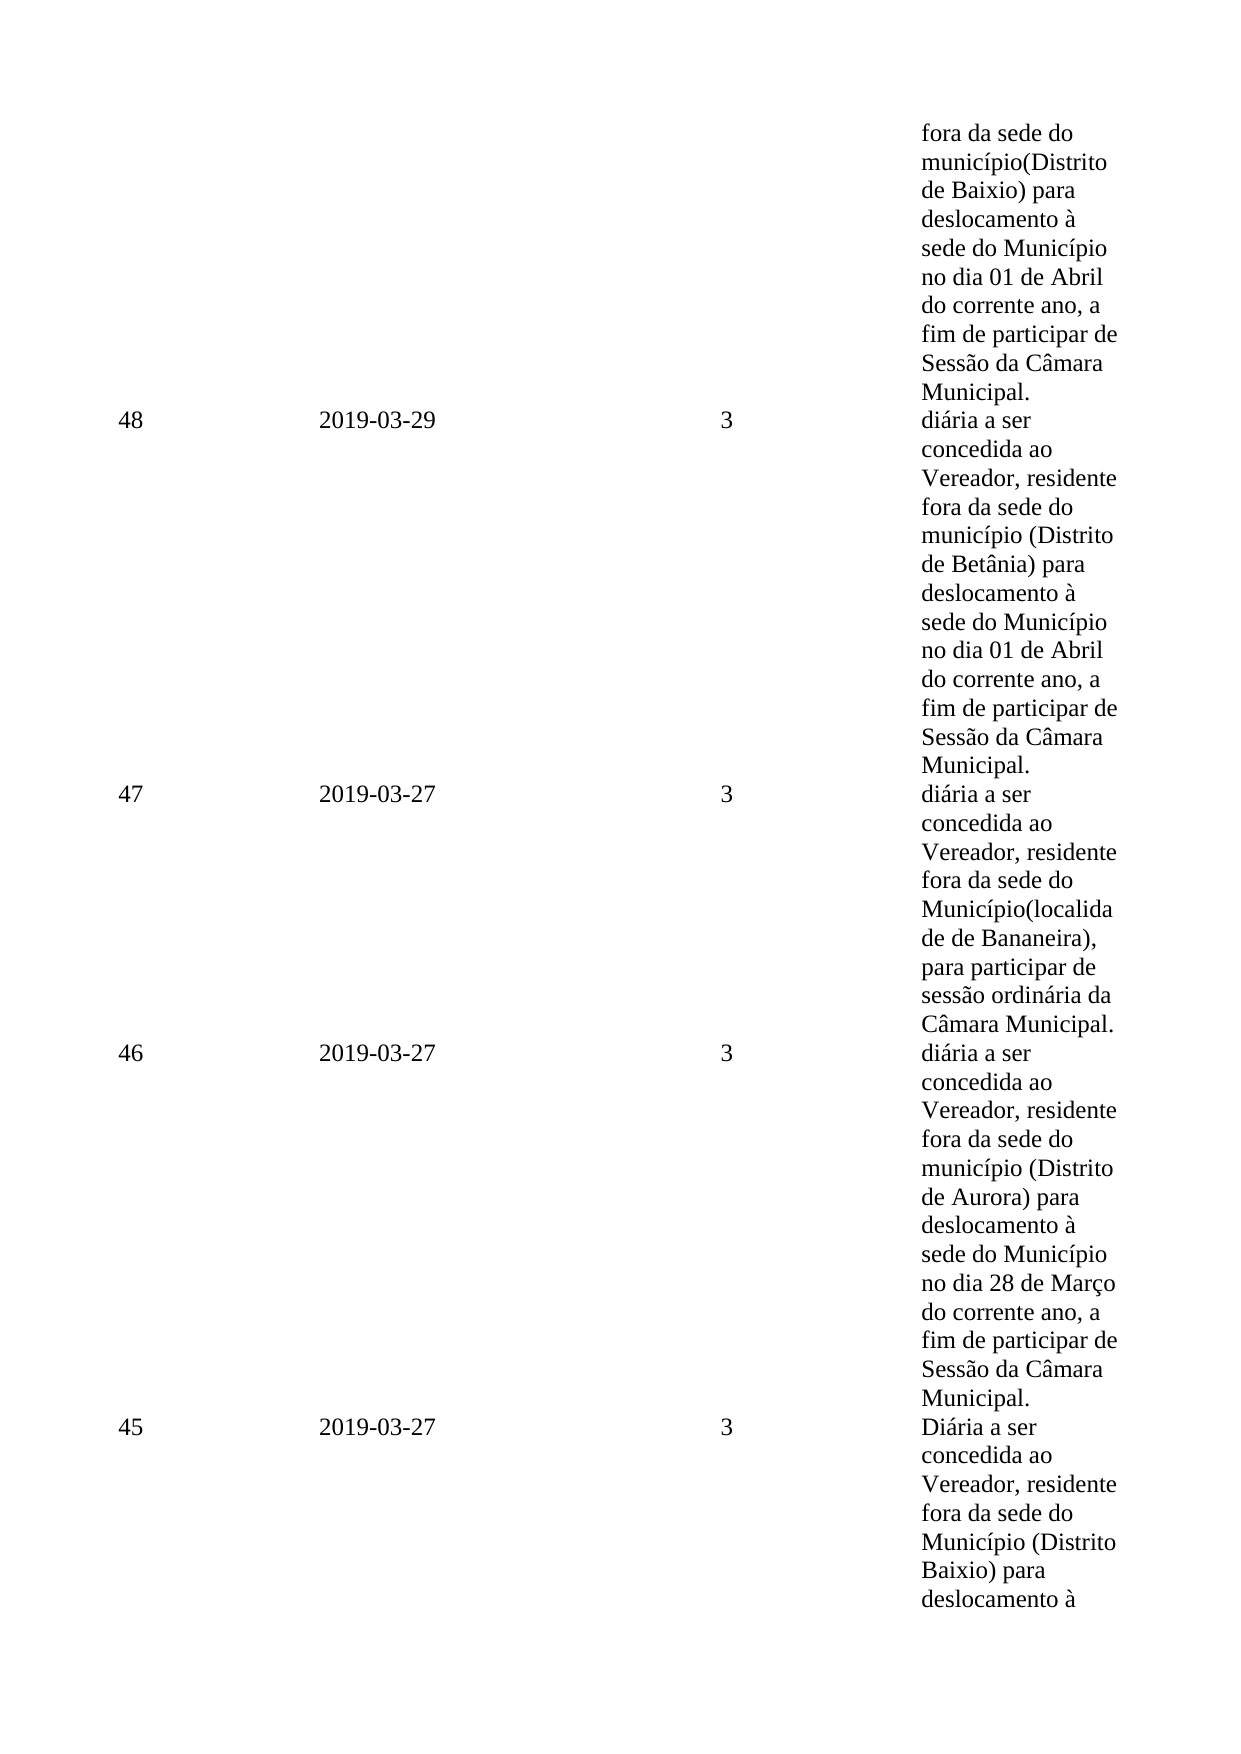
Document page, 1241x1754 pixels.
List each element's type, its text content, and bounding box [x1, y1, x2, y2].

table_cell 45 [118, 1412, 319, 1613]
table_cell 47 [118, 779, 319, 1038]
table_cell [520, 779, 720, 1038]
table_cell diária a ser concedida ao Vereador, residente fora da sede do município (Distrito de Aurora) para deslocamento à sede do Município no dia 28 de Março do corrente ano, a fim de participar de Sessão da Câmara Municipal. [921, 1038, 1122, 1412]
table_cell Diária a ser concedida ao Vereador, residente fora da sede do Município (Distrito Baixio) para deslocamento à [921, 1412, 1122, 1613]
table_cell 3 [720, 779, 921, 1038]
table_cell 2019-03-29 [319, 406, 519, 779]
table_cell fora da sede do município(Distrito de Baixio) para deslocamento à sede do Município no dia 01 de Abril do corrente ano, a fim de participar de Sessão da Câmara Municipal. [921, 118, 1122, 406]
table_cell [520, 1038, 720, 1412]
table_cell 48 [118, 406, 319, 779]
table_cell 2019-03-27 [319, 1038, 519, 1412]
table_cell 3 [720, 1038, 921, 1412]
table_cell [720, 118, 921, 406]
table_cell [118, 118, 319, 406]
table_cell 2019-03-27 [319, 779, 519, 1038]
table_cell 46 [118, 1038, 319, 1412]
table_cell 2019-03-27 [319, 1412, 519, 1613]
table_cell 3 [720, 1412, 921, 1613]
table_cell diária a ser concedida ao Vereador, residente fora da sede do município (Distrito de Betânia) para deslocamento à sede do Município no dia 01 de Abril do corrente ano, a fim de participar de Sessão da Câmara Municipal. [921, 406, 1122, 779]
table_cell diária a ser concedida ao Vereador, residente fora da sede do Município(localidade de Bananeira), para participar de sessão ordinária da Câmara Municipal. [921, 779, 1122, 1038]
table_cell [520, 118, 720, 406]
table_cell [319, 118, 519, 406]
table_cell [520, 406, 720, 779]
table_cell 3 [720, 406, 921, 779]
table_cell [520, 1412, 720, 1613]
